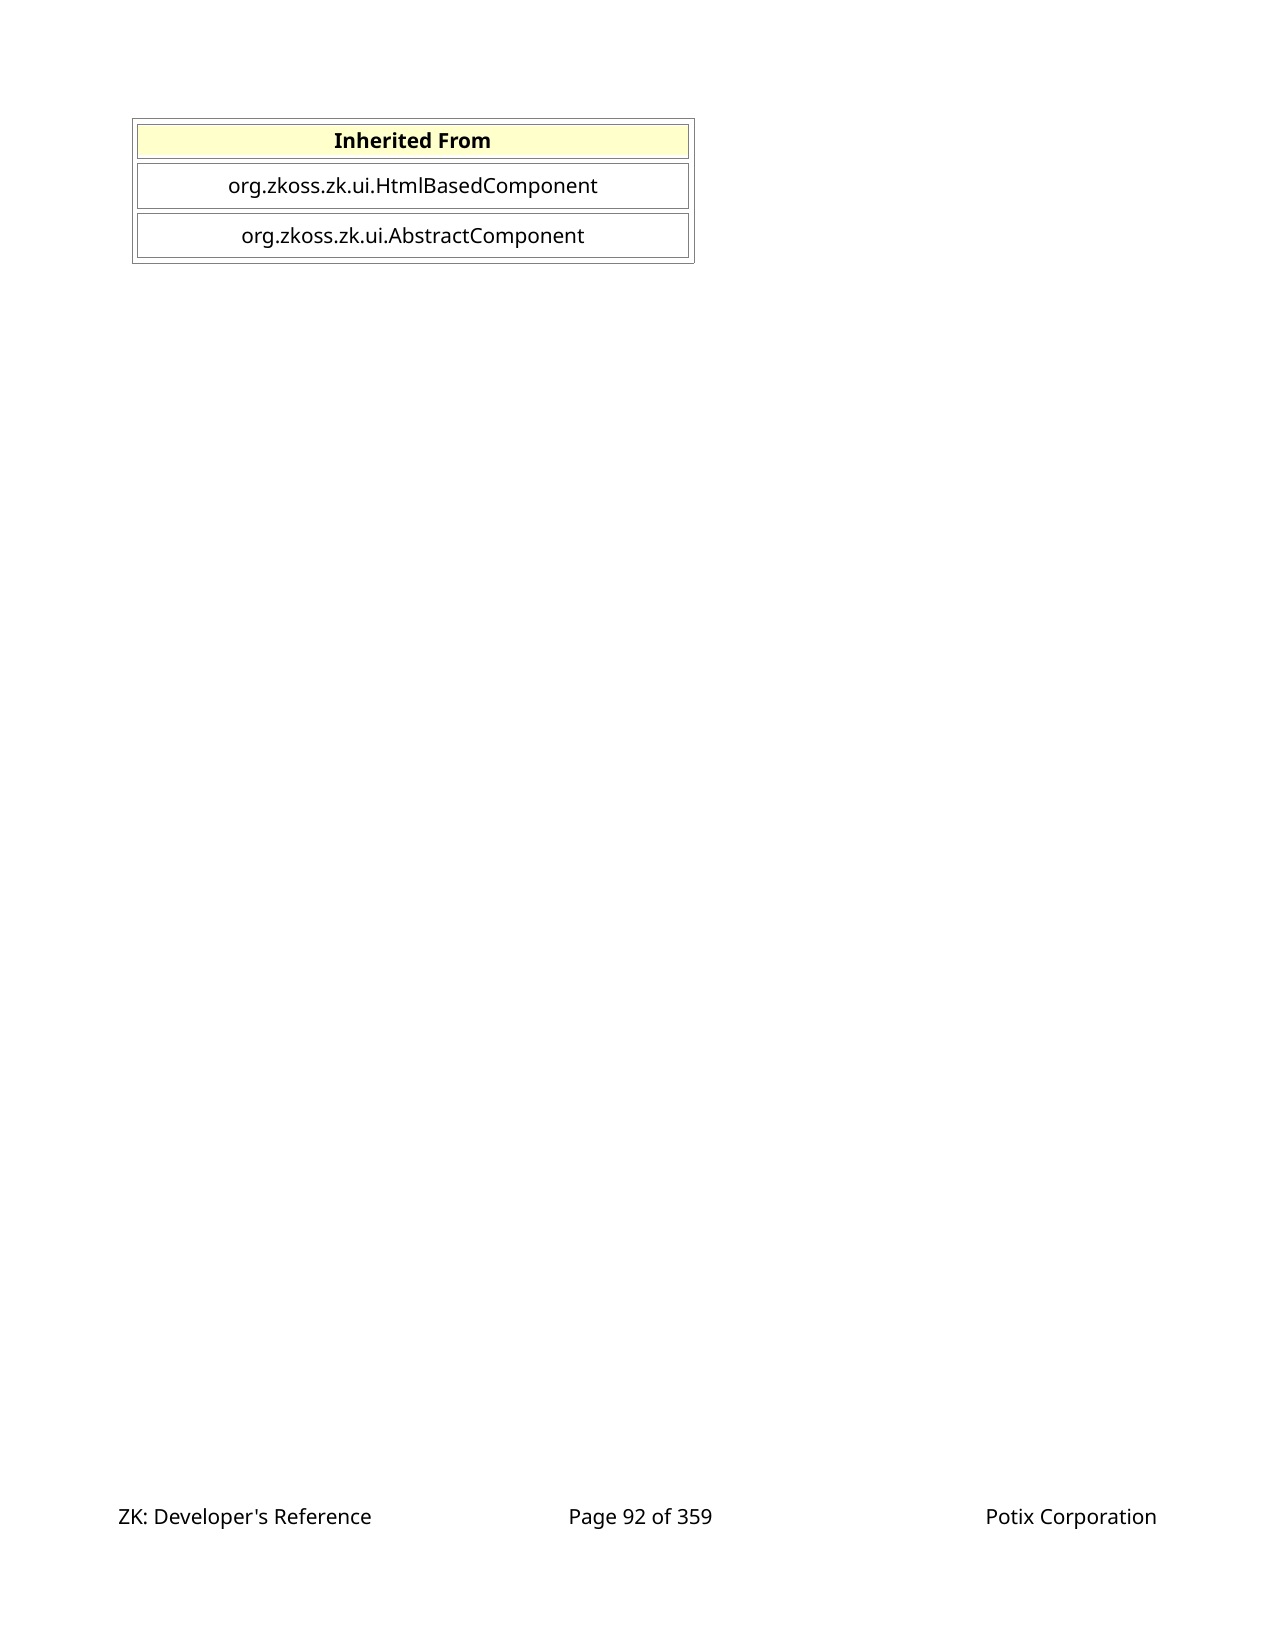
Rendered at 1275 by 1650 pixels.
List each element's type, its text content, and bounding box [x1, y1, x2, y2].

table_header Inherited From [134, 119, 691, 158]
table_cell org.zkoss.zk.ui.AbstractComponent [134, 208, 691, 257]
table_cell org.zkoss.zk.ui.HtmlBasedComponent [134, 158, 691, 207]
